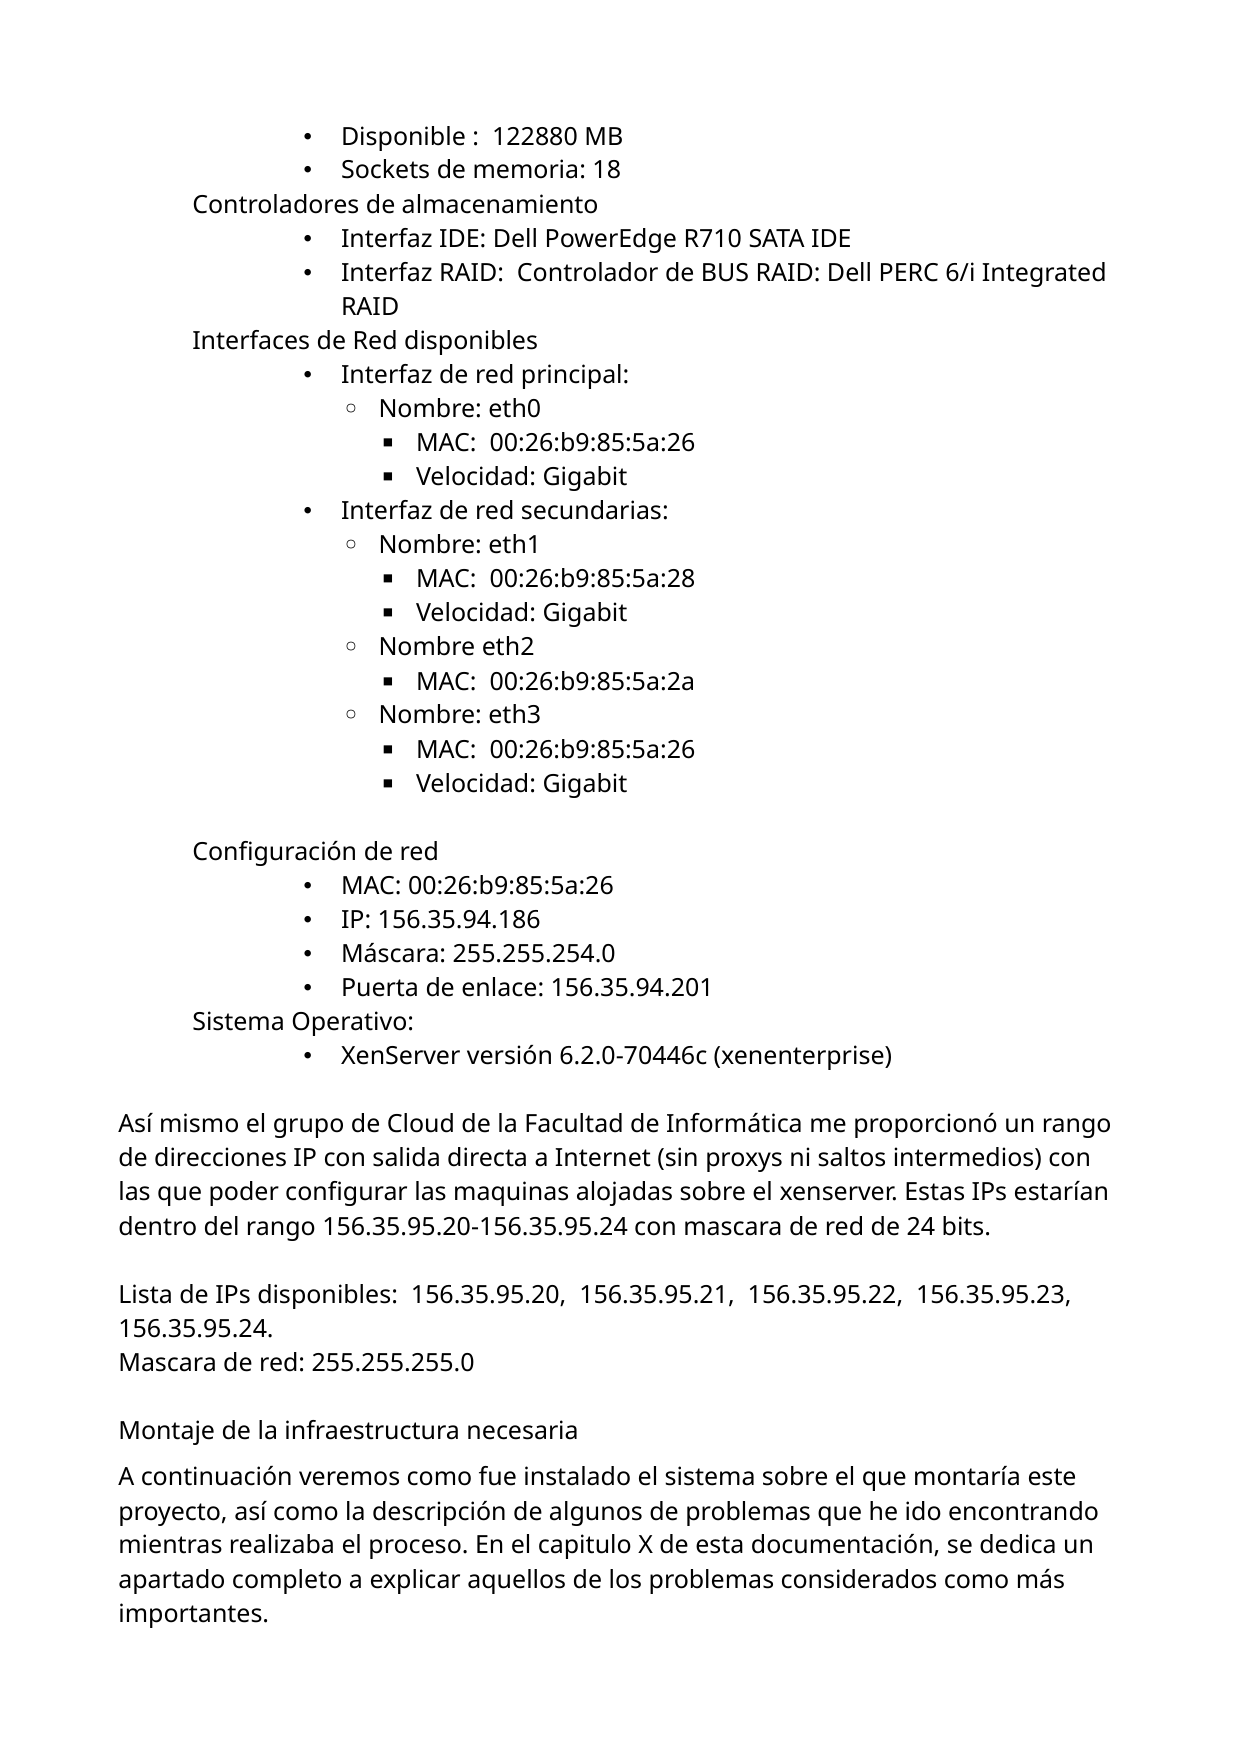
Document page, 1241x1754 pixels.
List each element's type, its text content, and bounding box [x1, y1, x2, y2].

list Interfaz de red secundarias: [303, 493, 1122, 527]
text Mascara de red: 255.255.255.0 [118, 1344, 1122, 1378]
list Interfaz de red principal: [303, 357, 1122, 391]
text A continuación veremos como fue instalado el sistema sobre el que montaría este proyecto, así como la descripción de algunos de problemas que he ido encontrando mientras realizaba el proceso. En el capitulo X de esta documentación, se dedica un apartado completo a explicar aquellos de los problemas considerados como más importantes. [118, 1459, 1122, 1629]
list Puerta de enlace: 156.35.94.201 [303, 970, 1122, 1004]
text Así mismo el grupo de Cloud de la Facultad de Informática me proporcionó un rango de direcciones IP con salida directa a Internet (sin proxys ni saltos intermedios) con las que poder configurar las maquinas alojadas sobre el xenserver. Estas IPs estarían dentro del rango 156.35.95.20-156.35.95.24 con mascara de red de 24 bits. [118, 1106, 1122, 1242]
list MAC: 00:26:b9:85:5a:26 [378, 731, 1122, 765]
list MAC: 00:26:b9:85:5a:2a [378, 663, 1122, 697]
list Disponible : 122880 MB [303, 118, 1122, 152]
list Interfaz IDE: Dell PowerEdge R710 SATA IDE [303, 220, 1122, 254]
list Máscara: 255.255.254.0 [303, 936, 1122, 970]
list Velocidad: Gigabit [378, 595, 1122, 629]
list Interfaz RAID: Controlador de BUS RAID: Dell PERC 6/i Integrated RAID [303, 254, 1122, 322]
list Sockets de memoria: 18 [303, 152, 1122, 186]
list Velocidad: Gigabit [378, 765, 1122, 799]
text Controladores de almacenamiento [192, 186, 1122, 220]
list Nombre: eth3 [341, 697, 1122, 731]
text Lista de IPs disponibles: 156.35.95.20, 156.35.95.21, 156.35.95.22, 156.35.95.23, 156.35.95.24. [118, 1276, 1122, 1344]
text Montaje de la infraestructura necesaria [118, 1412, 1122, 1447]
list IP: 156.35.94.186 [303, 902, 1122, 936]
list Nombre: eth0 [341, 391, 1122, 425]
list Nombre eth2 [341, 629, 1122, 663]
list Velocidad: Gigabit [378, 459, 1122, 493]
text Sistema Operativo: [192, 1004, 1122, 1038]
list MAC: 00:26:b9:85:5a:26 [303, 867, 1122, 902]
list XenServer versión 6.2.0-70446c (xenenterprise) [303, 1038, 1122, 1072]
list MAC: 00:26:b9:85:5a:26 [378, 425, 1122, 459]
text Configuración de red [192, 833, 1122, 867]
text Interfaces de Red disponibles [192, 322, 1122, 357]
list Nombre: eth1 [341, 527, 1122, 561]
list MAC: 00:26:b9:85:5a:28 [378, 561, 1122, 595]
